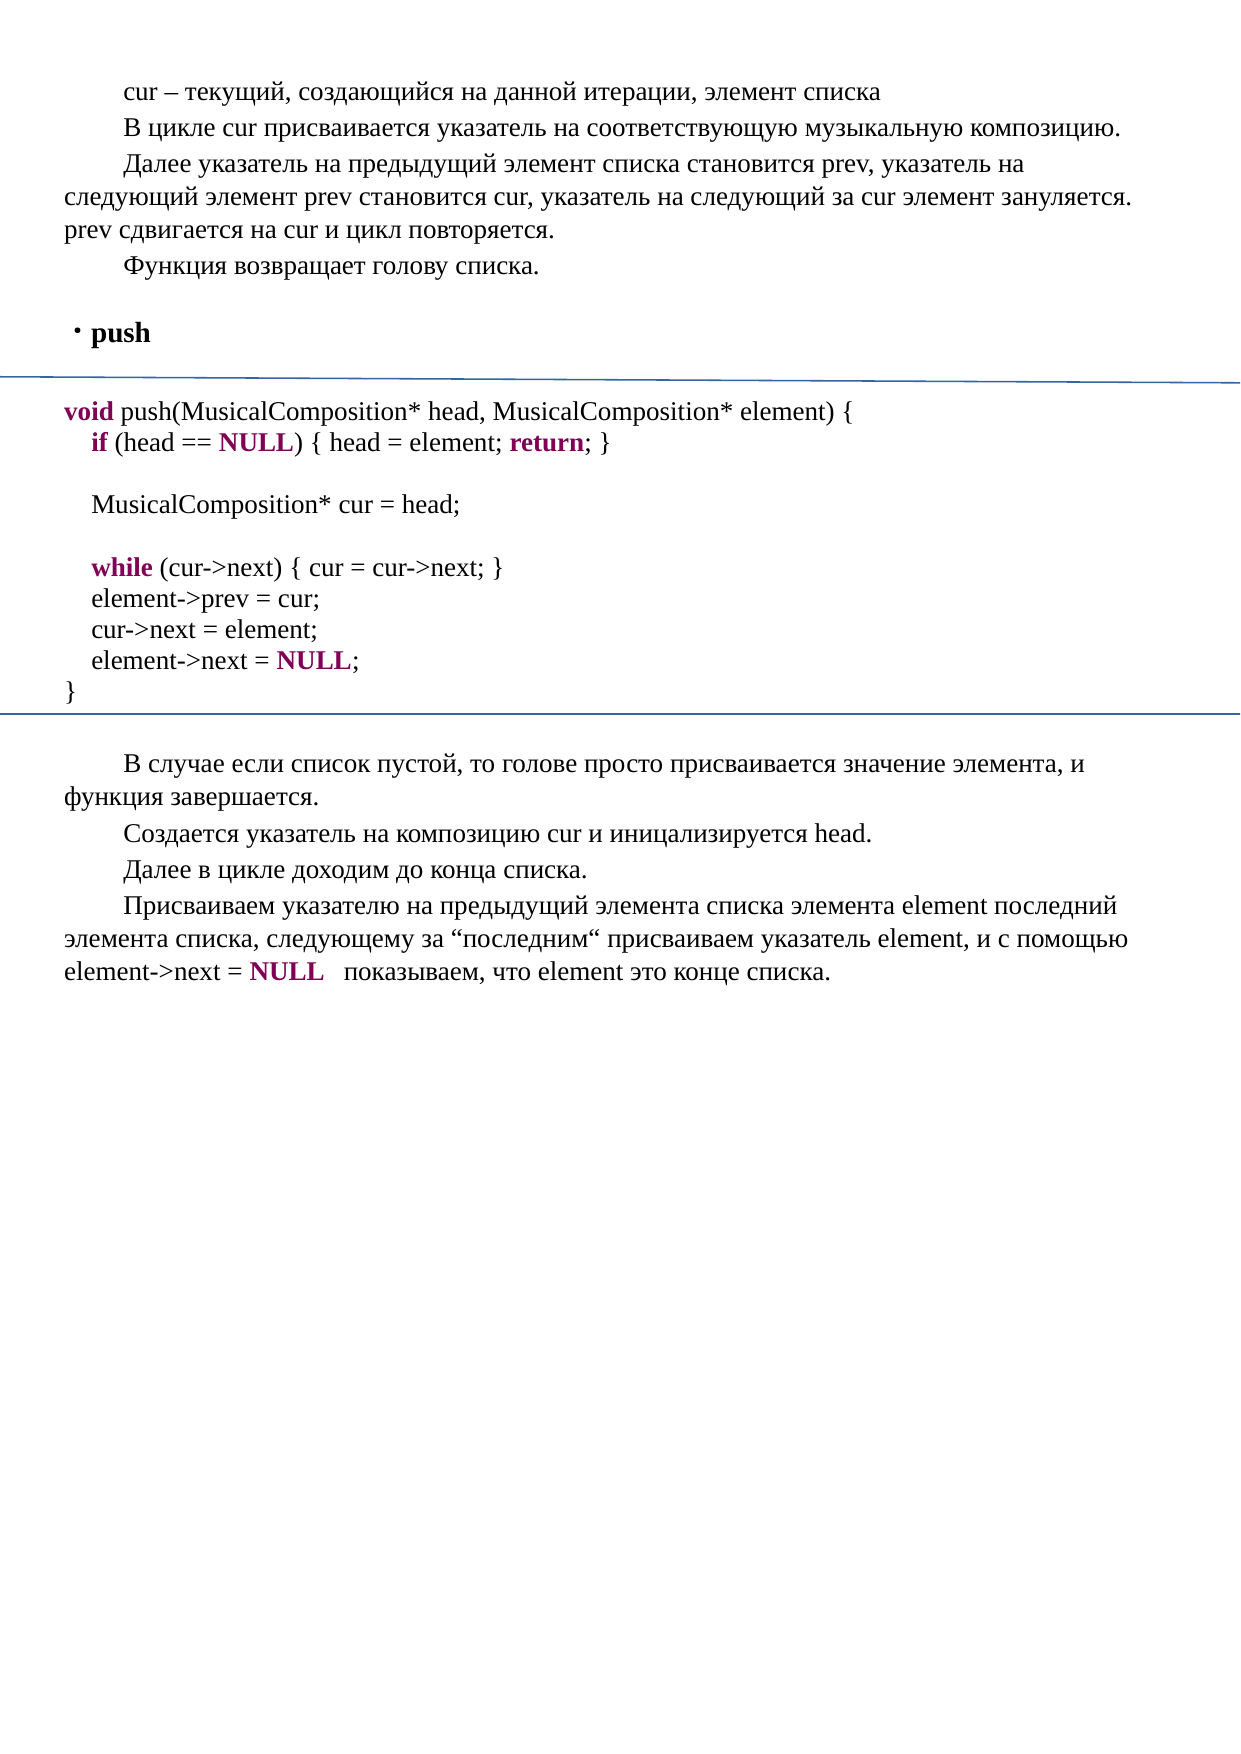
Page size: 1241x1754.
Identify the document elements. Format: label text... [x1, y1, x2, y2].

text cur->next = element; [64, 613, 1173, 644]
text element->prev = cur; [64, 582, 1173, 613]
text Создается указатель на композицию cur и иницализируется head. [64, 817, 1155, 848]
text Присваиваем указателю на предыдущий элемента списка элемента element последний элемента списка, следующему за “последним“ присваиваем указатель element, и с помощью element->next = NULL показываем, что element это конце списка. [64, 889, 1155, 986]
subtitle · push [64, 307, 1173, 353]
text cur – текущий, создающийся на данной итерации, элемент списка [64, 75, 1155, 106]
text В случае если список пустой, то голове просто присваивается значение элемента, и функция завершается. [64, 748, 1155, 812]
text void push(MusicalComposition* head, MusicalComposition* element) { [64, 395, 1173, 426]
text element->next = NULL; [64, 644, 1173, 675]
text if (head == NULL) { head = element; return; } [64, 426, 1173, 457]
text Далее указатель на предыдущий элемент списка становится prev, указатель на следующий элемент prev становится cur, указатель на следующий за cur элемент зануляется. prev сдвигается на cur и цикл повторяется. [64, 147, 1155, 244]
text MusicalComposition* cur = head; [64, 488, 1173, 519]
text while (cur->next) { cur = cur->next; } [64, 551, 1173, 582]
text Далее в цикле доходим до конца списка. [64, 853, 1155, 884]
text В цикле cur присваивается указатель на соответствующую музыкальную композицию. [64, 111, 1155, 142]
text } [64, 675, 1155, 706]
text Функция возвращает голову списка. [64, 249, 1155, 280]
